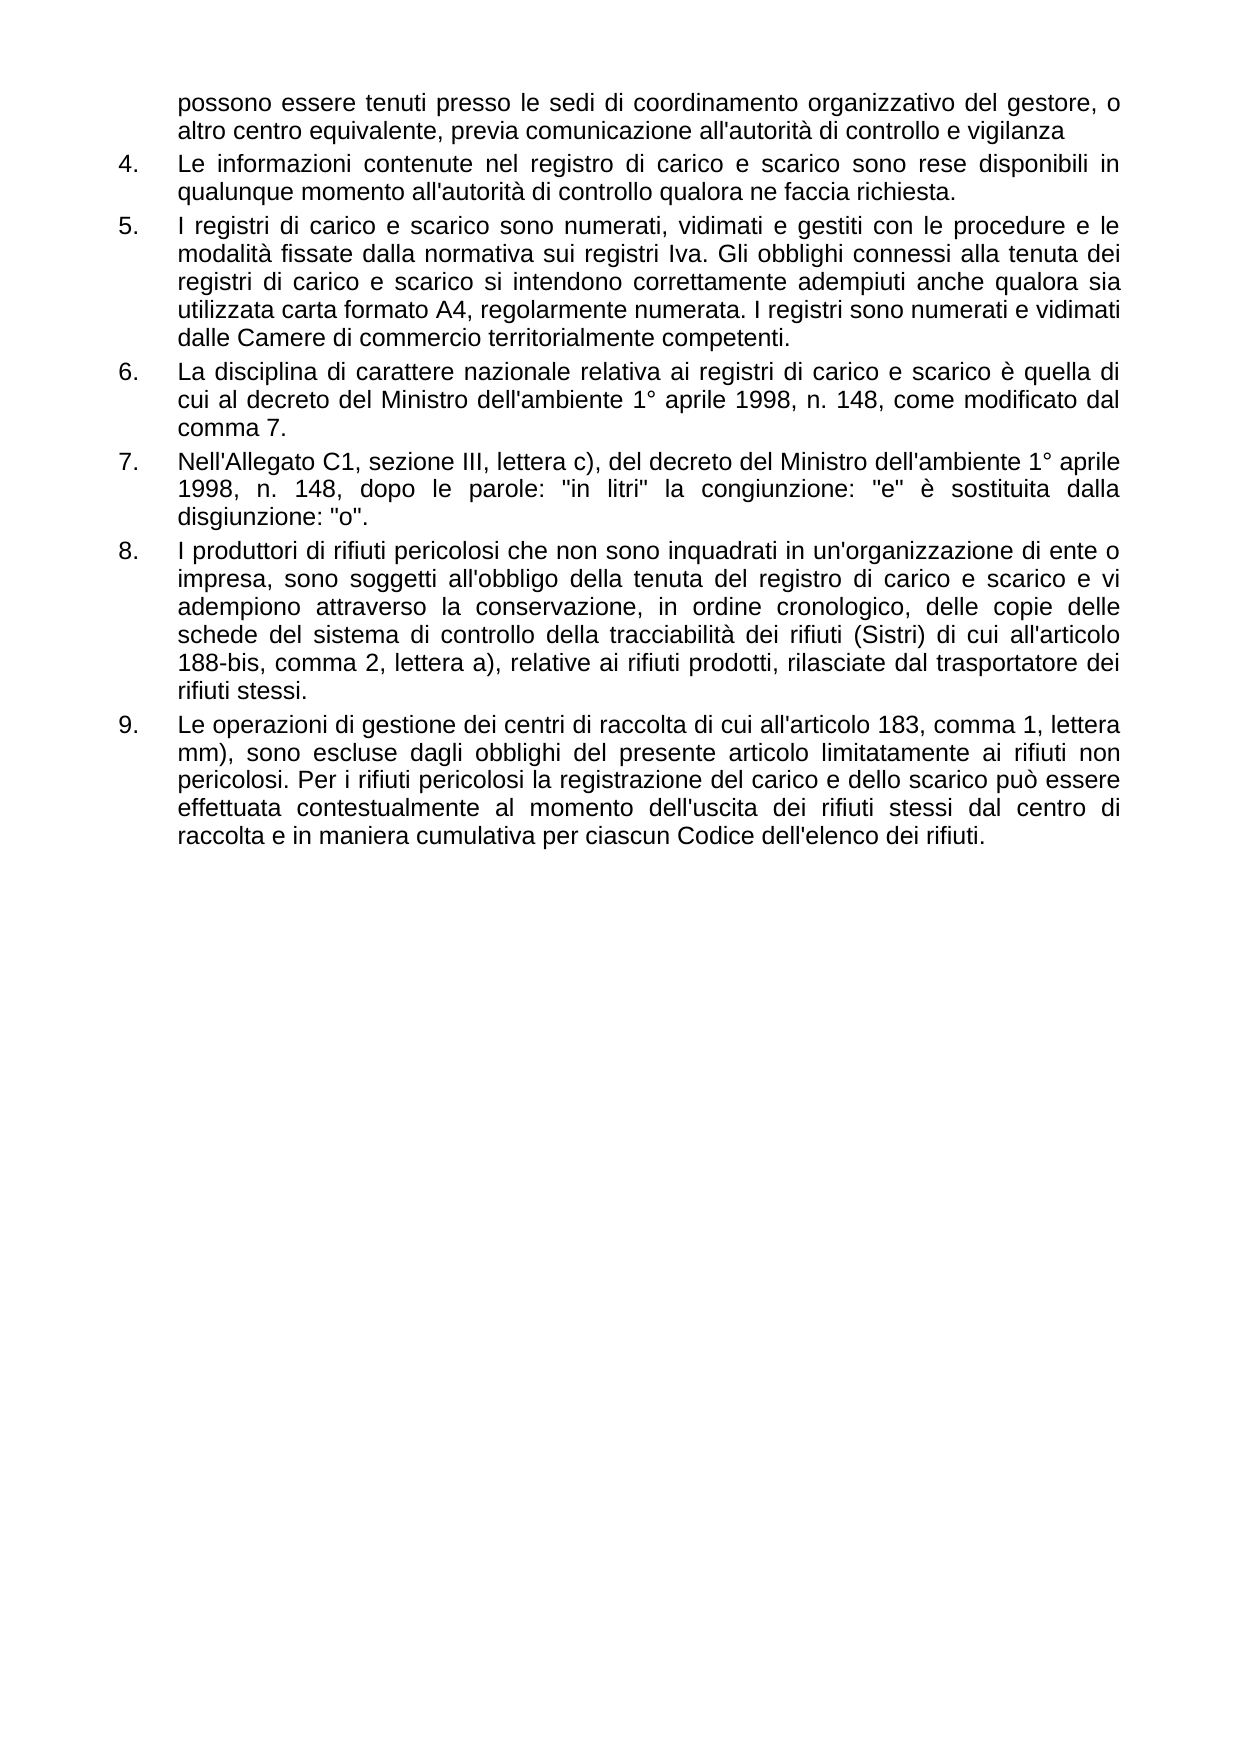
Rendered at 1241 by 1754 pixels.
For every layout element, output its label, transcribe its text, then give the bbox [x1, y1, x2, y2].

text 4. Le informazioni contenute nel registro di carico e scarico sono rese disponibili in qualunque momento all'autorità di controllo qualora ne faccia richiesta. [118, 150, 1122, 206]
text 7. Nell'Allegato C1, sezione III, lettera c), del decreto del Ministro dell'ambiente 1° aprile 1998, n. 148, dopo le parole: "in litri" la congiunzione: "e" è sostituita dalla disgiunzione: "o". [118, 447, 1122, 531]
text 5. I registri di carico e scarico sono numerati, vidimati e gestiti con le procedure e le modalità fissate dalla normativa sui registri Iva. Gli obblighi connessi alla tenuta dei registri di carico e scarico si intendono correttamente adempiuti anche qualora sia utilizzata carta formato A4, regolarmente numerata. I registri sono numerati e vidimati dalle Camere di commercio territorialmente competenti. [118, 212, 1122, 352]
text 6. La disciplina di carattere nazionale relativa ai registri di carico e scarico è quella di cui al decreto del Ministro dell'ambiente 1° aprile 1998, n. 148, come modificato dal comma 7. [118, 358, 1122, 441]
text 8. I produttori di rifiuti pericolosi che non sono inquadrati in un'organizzazione di ente o impresa, sono soggetti all'obbligo della tenuta del registro di carico e scarico e vi adempiono attraverso la conservazione, in ordine cronologico, delle copie delle schede del sistema di controllo della tracciabilità dei rifiuti (Sistri) di cui all'articolo 188-bis, comma 2, lettera a), relative ai rifiuti prodotti, rilasciate dal trasportatore dei rifiuti stessi. [118, 537, 1122, 704]
text possono essere tenuti presso le sedi di coordinamento organizzativo del gestore, o altro centro equivalente, previa comunicazione all'autorità di controllo e vigilanza [118, 88, 1122, 144]
text 9. Le operazioni di gestione dei centri di raccolta di cui all'articolo 183, comma 1, lettera mm), sono escluse dagli obblighi del presente articolo limitatamente ai rifiuti non pericolosi. Per i rifiuti pericolosi la registrazione del carico e dello scarico può essere effettuata contestualmente al momento dell'uscita dei rifiuti stessi dal centro di raccolta e in maniera cumulativa per ciascun Codice dell'elenco dei rifiuti. [118, 710, 1122, 850]
